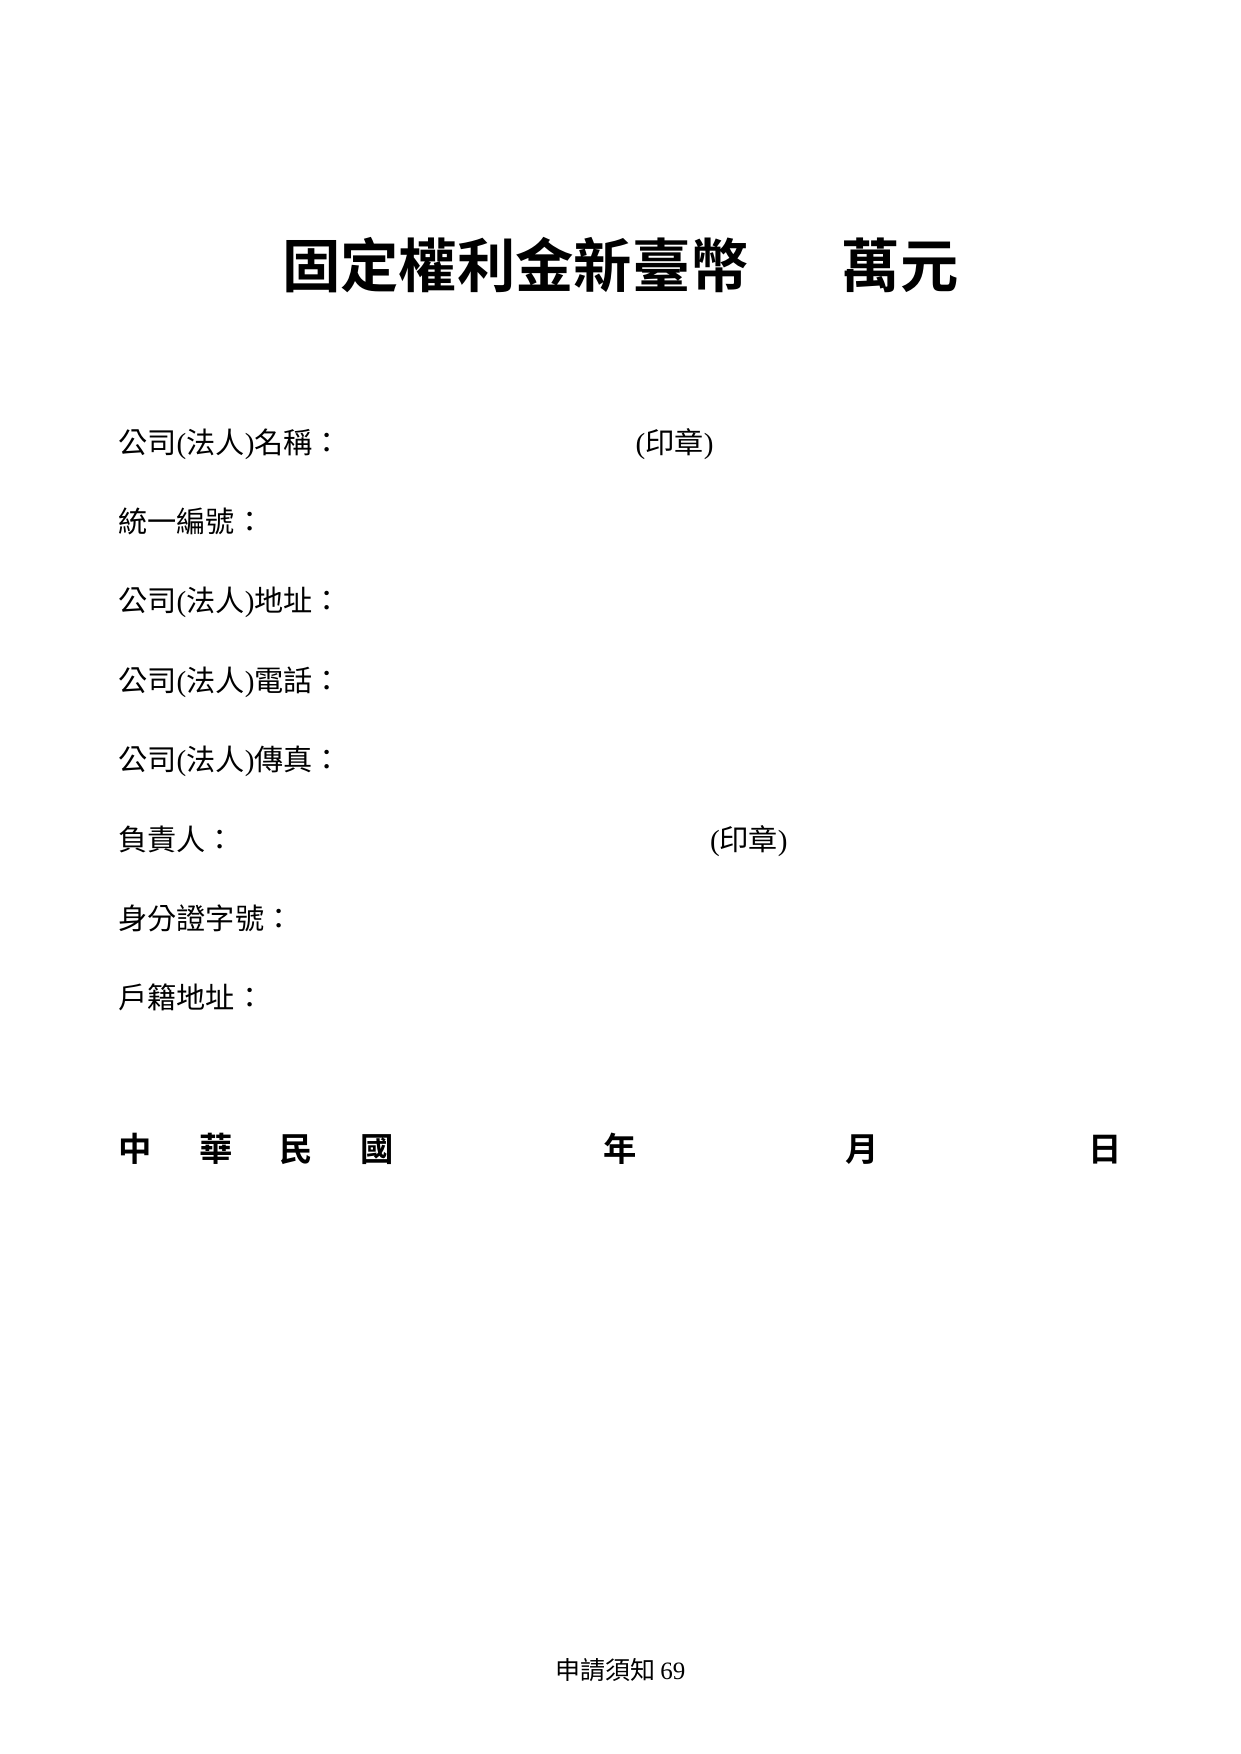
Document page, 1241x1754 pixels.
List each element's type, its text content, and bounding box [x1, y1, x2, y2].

text 固定權利金新臺幣 萬元 [118, 202, 1122, 321]
text 公司(法人)地址： [118, 559, 1122, 639]
text 公司(法人)名稱： (印章) [118, 401, 1122, 480]
text 公司(法人)電話： [118, 639, 1122, 718]
text 負責人： (印章) [118, 798, 1122, 877]
text 身分證字號： [118, 877, 1122, 956]
text 公司(法人)傳真： [118, 718, 1122, 798]
text 統一編號： [118, 480, 1122, 559]
text 中華民國 年 月 日 [118, 1135, 1122, 1168]
text 戶籍地址： [118, 956, 1122, 1036]
